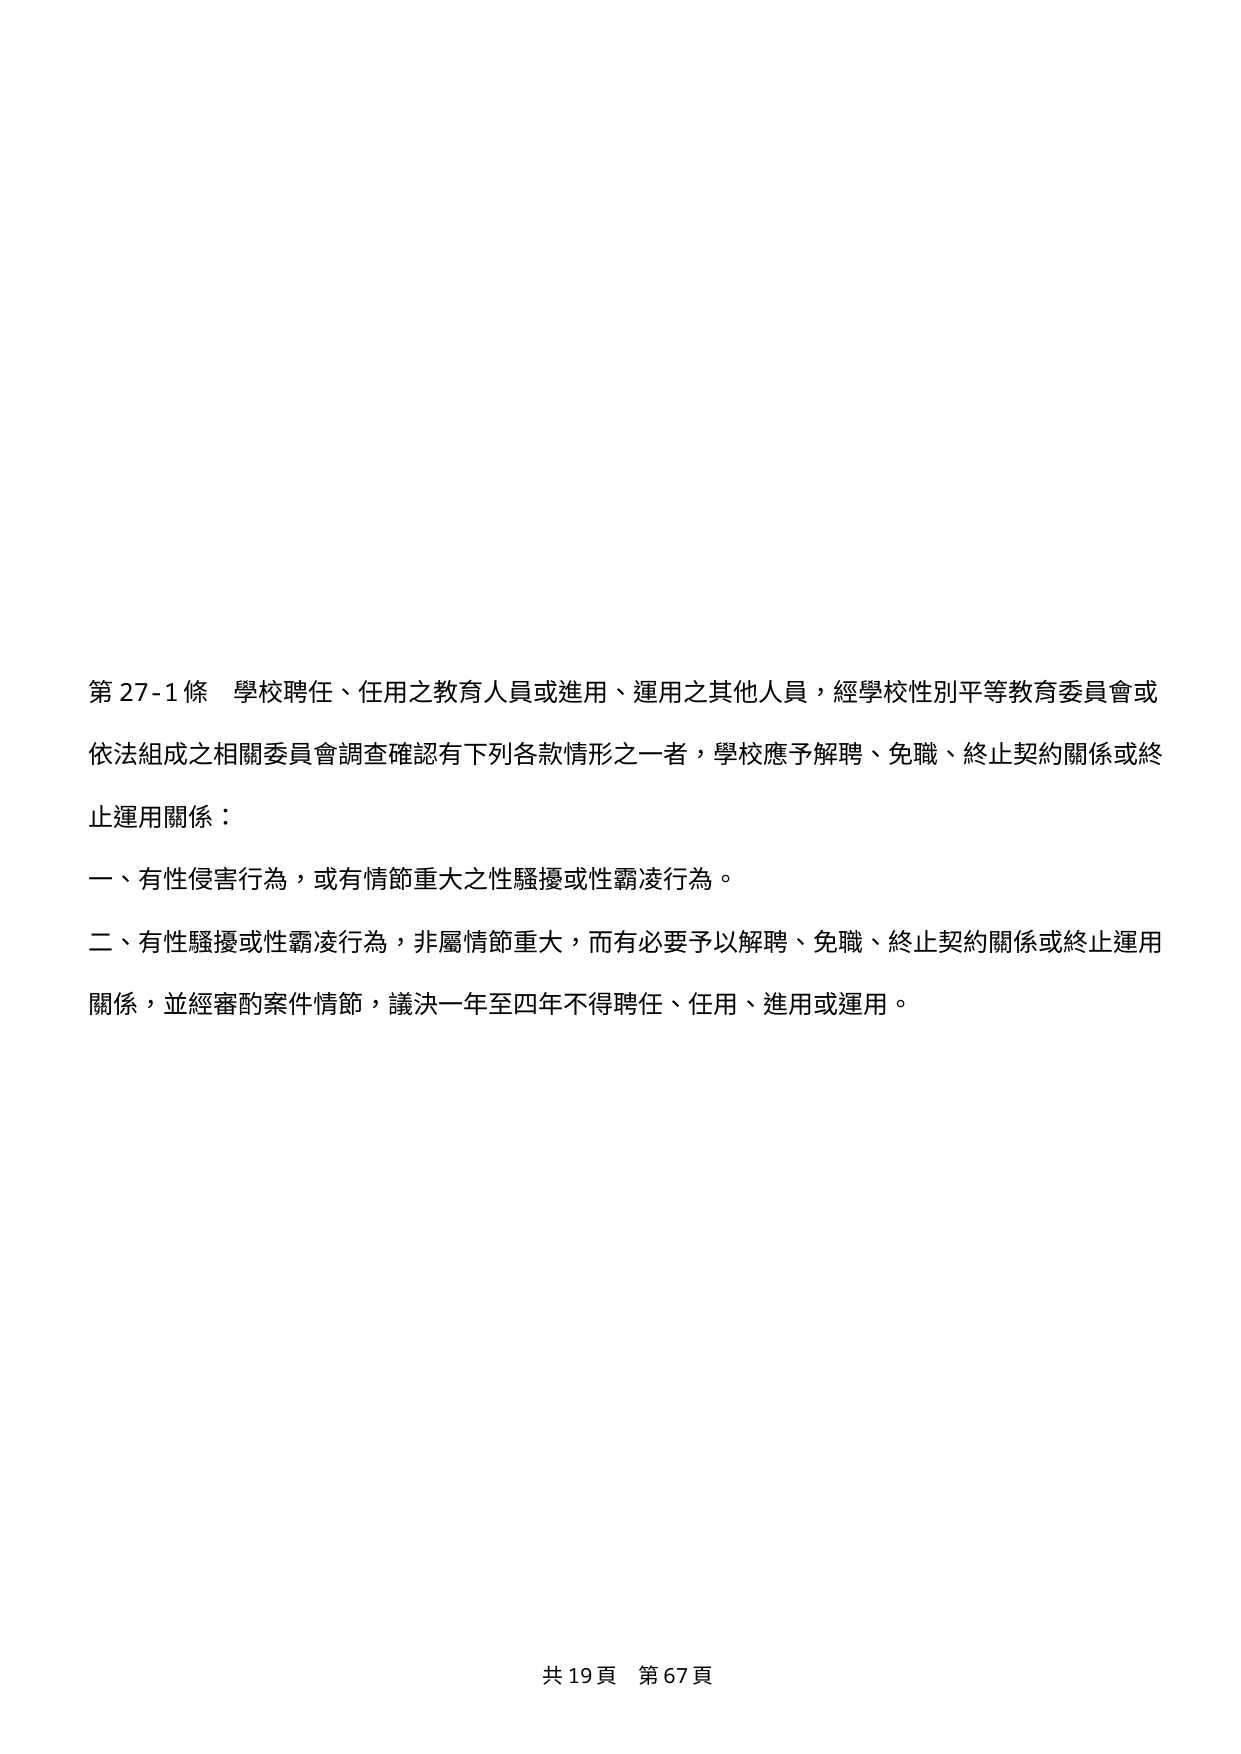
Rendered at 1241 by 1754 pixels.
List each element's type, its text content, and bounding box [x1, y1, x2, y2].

text 一、有性侵害行為，或有情節重大之性騷擾或性霸凌行為。 [89, 836, 1167, 898]
text 二、有性騷擾或性霸凌行為，非屬情節重大，而有必要予以解聘、免職、終止契約關係或終止運用關係，並經審酌案件情節，議決一年至四年不得聘任、任用、進用或運用。 [89, 898, 1167, 1023]
text 第27-1條 學校聘任、任用之教育人員或進用、運用之其他人員，經學校性別平等教育委員會或依法組成之相關委員會調查確認有下列各款情形之一者，學校應予解聘、免職、終止契約關係或終止運用關係： [89, 648, 1167, 836]
